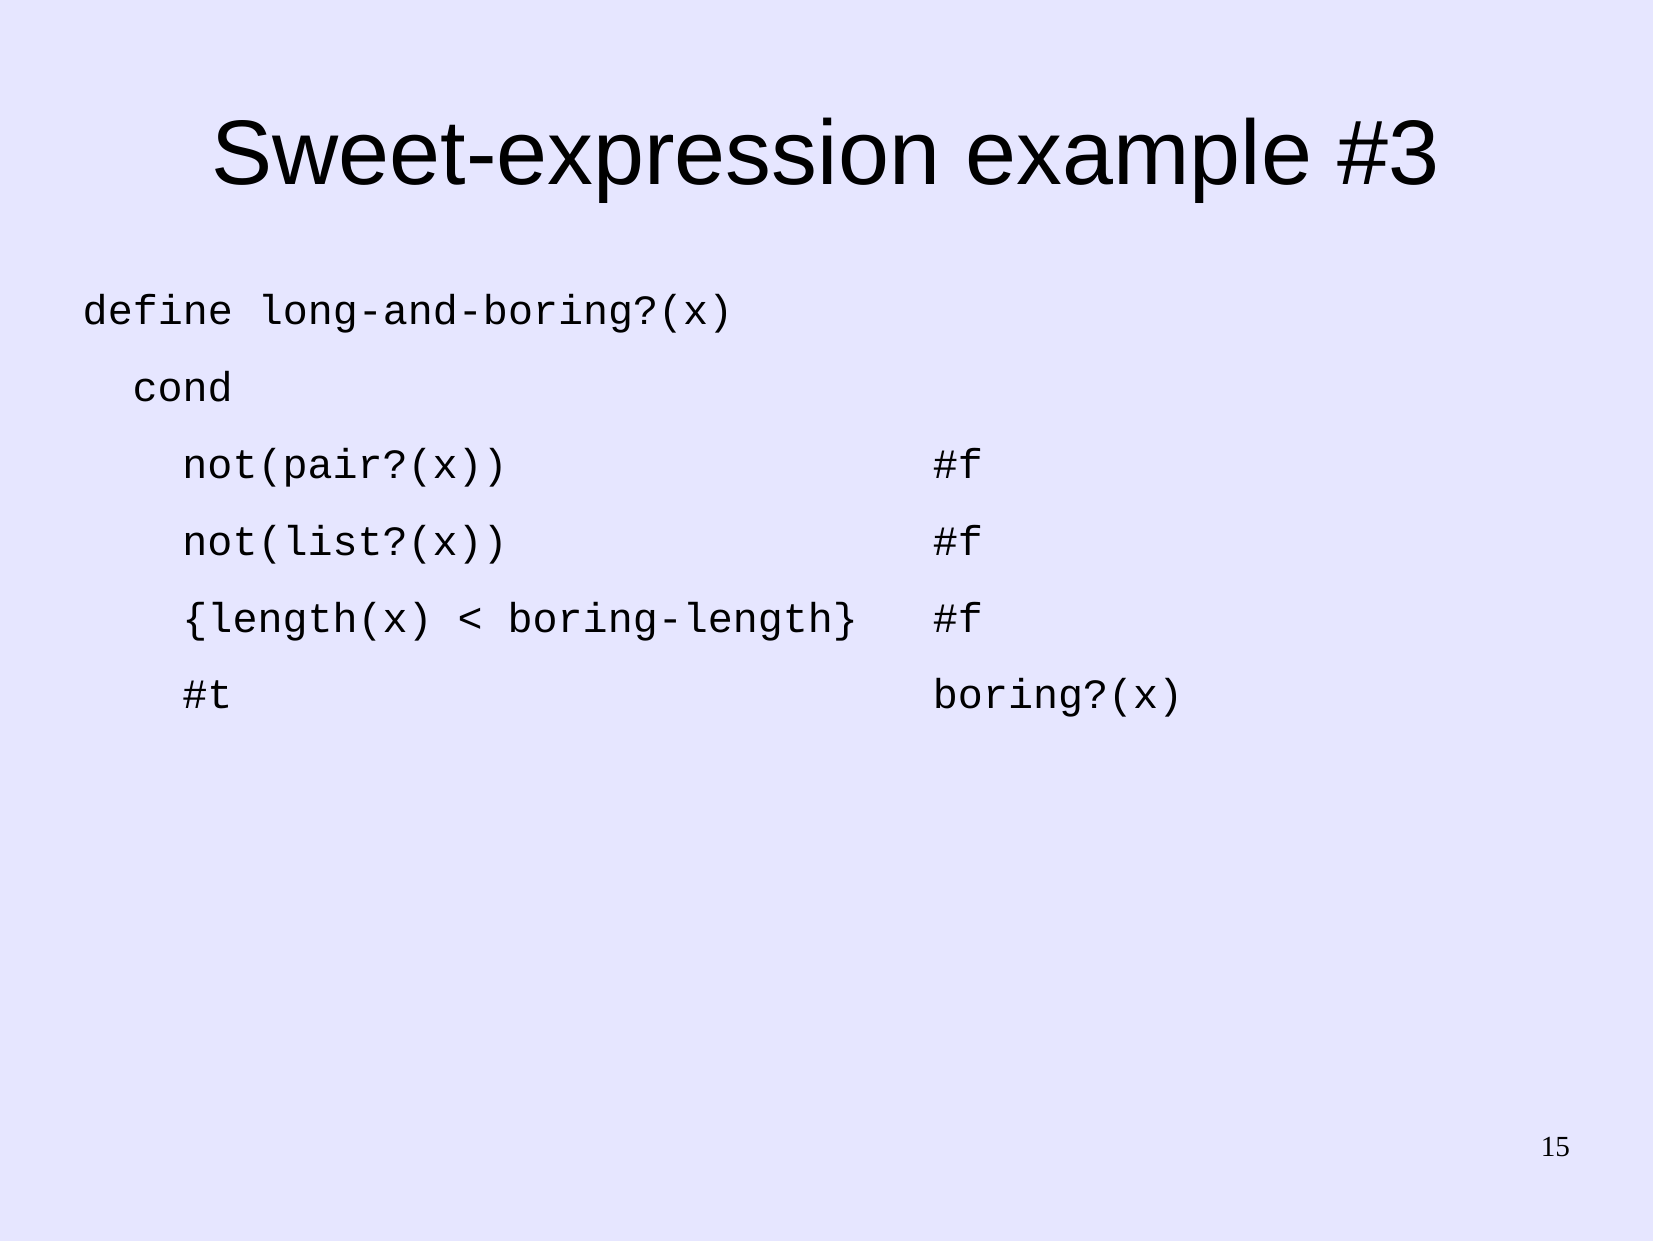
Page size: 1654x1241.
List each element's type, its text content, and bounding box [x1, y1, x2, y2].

title Sweet-expression example #3 [82, 49, 1571, 257]
list define long-and-boring?(x) cond not(pair?(x)) #f not(list?(x)) #f {length(x) < boring-length} #f #t boring?(x) [82, 290, 1538, 1010]
